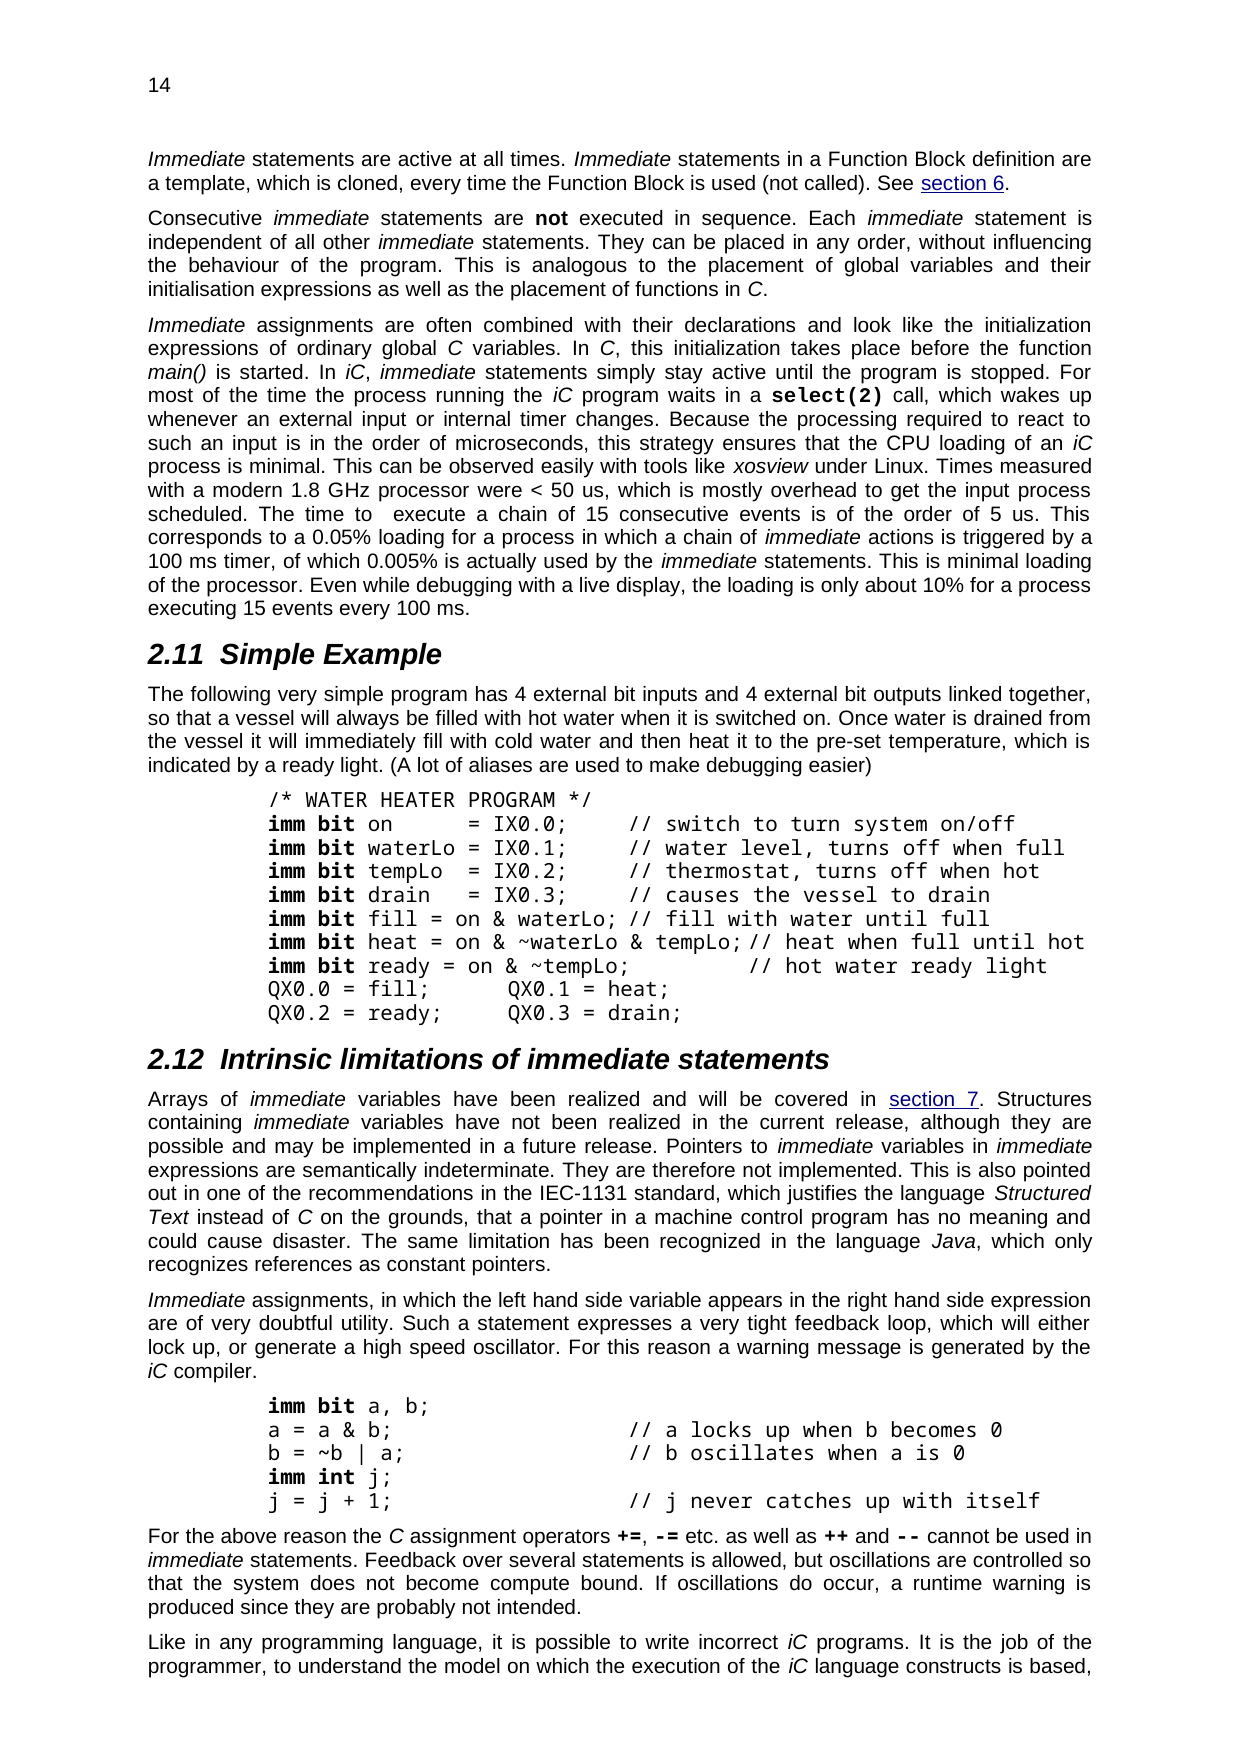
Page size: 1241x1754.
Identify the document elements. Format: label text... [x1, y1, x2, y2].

text Arrays of immediate variables have been realized and will be covered in section 7. Structures containing immediate variables have not been realized in the current release, although they are possible and may be implemented in a future release. Pointers to immediate variables in immediate expressions are semantically indeterminate. They are therefore not implemented. This is also pointed out in one of the recommendations in the IEC-1131 standard, which justifies the language Structured Text instead of C on the grounds, that a pointer in a machine control program has no meaning and could cause disaster. The same limitation has been recognized in the language Java, which only recognizes references as constant pointers. [148, 1087, 1092, 1276]
subtitle Simple Example [148, 638, 1092, 671]
text Immediate assignments, in which the left hand side variable appears in the right hand side expression are of very doubtful utility. Such a statement expresses a very tight feedback loop, which will either lock up, or generate a high speed oscillator. For this reason a warning message is generated by the iC compiler. [148, 1288, 1092, 1383]
text imm bit a, b; a = a & b; // a locks up when b becomes 0 b = ~b | a; // b oscillates when a is 0 imm int j; j = j + 1; // j never catches up with itself [268, 1394, 1092, 1513]
text Immediate assignments are often combined with their declarations and look like the initialization expressions of ordinary global C variables. In C, this initialization takes place before the function main() is started. In iC, immediate statements simply stay active until the program is stopped. For most of the time the process running the iC program waits in a select(2) call, which wakes up whenever an external input or internal timer changes. Because the processing required to react to such an input is in the order of microseconds, this strategy ensures that the CPU loading of an iC process is minimal. This can be observed easily with tools like xosview under Linux. Times measured with a modern 1.8 GHz processor were < 50 us, which is mostly overhead to get the input process scheduled. The time to execute a chain of 15 consecutive events is of the order of 5 us. This corresponds to a 0.05% loading for a process in which a chain of immediate actions is triggered by a 100 ms timer, of which 0.005% is actually used by the immediate statements. This is minimal loading of the processor. Even while debugging with a live display, the loading is only about 10% for a process executing 15 events every 100 ms. [148, 313, 1092, 621]
text For the above reason the C assignment operators +=, -= etc. as well as ++ and -- cannot be used in immediate statements. Feedback over several statements is allowed, but oscillations are controlled so that the system does not become compute bound. If oscillations do occur, a runtime warning is produced since they are probably not intended. [148, 1524, 1092, 1619]
text Consecutive immediate statements are not executed in sequence. Each immediate statement is independent of all other immediate statements. They can be placed in any order, without influencing the behaviour of the program. This is analogous to the placement of global variables and their initialisation expressions as well as the placement of functions in C. [148, 207, 1092, 301]
text The following very simple program has 4 external bit inputs and 4 external bit outputs linked together, so that a vessel will always be filled with hot water when it is switched on. Once water is drained from the vessel it will immediately fill with cold water and then heat it to the pre-set temperature, which is indicated by a ready light. (A lot of aliases are used to make debugging easier) [148, 682, 1092, 777]
subtitle Intrinsic limitations of immediate statements [148, 1043, 1092, 1076]
text Like in any programming language, it is possible to write incorrect iC programs. It is the job of the programmer, to understand the model on which the execution of the iC language constructs is based, [148, 1631, 1092, 1678]
text Immediate statements are active at all times. Immediate statements in a Function Block definition are a template, which is cloned, every time the Function Block is used (not called). See section 6. [148, 148, 1092, 195]
text /* WATER HEATER PROGRAM */ imm bit on = IX0.0; // switch to turn system on/off imm bit waterLo = IX0.1; // water level, turns off when full imm bit tempLo = IX0.2; // thermostat, turns off when hot imm bit drain = IX0.3; // causes the vessel to drain imm bit fill = on & waterLo; // fill with water until full imm bit heat = on & ~waterLo & tempLo; // heat when full until hot imm bit ready = on & ~tempLo; // hot water ready light QX0.0 = fill; QX0.1 = heat; QX0.2 = ready; QX0.3 = drain; [268, 789, 1092, 1025]
